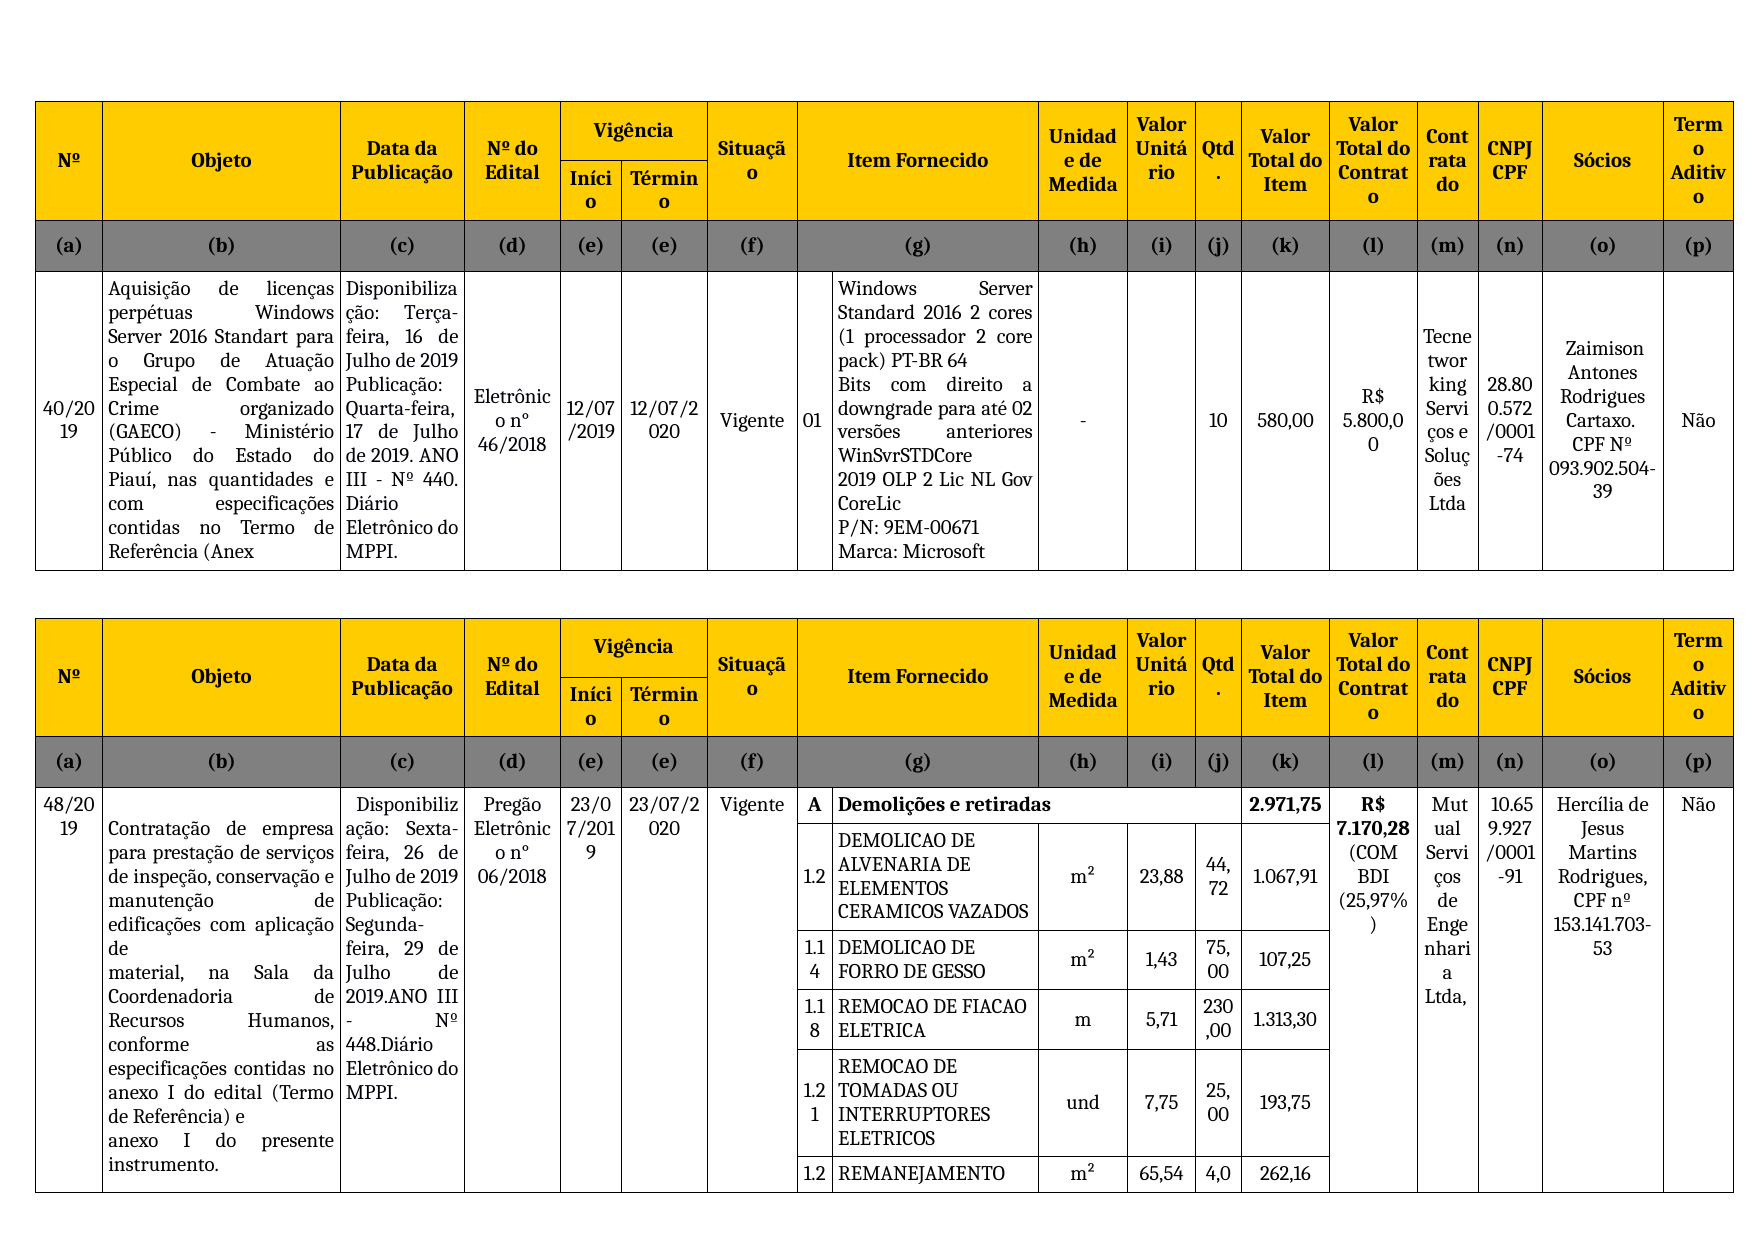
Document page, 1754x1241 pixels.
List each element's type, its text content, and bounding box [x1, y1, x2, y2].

table_cell Disponibilização: Terça-feira, 16 de Julho de 2019 Publicação: Quarta-feira, 17 de Julho de 2019. ANO III - Nº 440. Diário Eletrônico do MPPI. [341, 272, 464, 570]
table_header CNPJ CPF [1479, 619, 1542, 736]
table_header Item Fornecido [798, 619, 1038, 736]
table_cell Não [1664, 788, 1733, 1192]
table_cell (e) [561, 737, 621, 787]
table_header Situação [708, 619, 797, 736]
table_cell (o) [1543, 221, 1663, 271]
table_cell (k) [1242, 737, 1329, 787]
table_cell 10.659.927/0001-91 [1479, 788, 1542, 1192]
table_cell 1,43 [1128, 931, 1195, 989]
table_header Unidade de Medida [1039, 619, 1127, 736]
table_cell Início [561, 161, 621, 220]
table_header Termo Aditivo [1664, 619, 1733, 736]
table_cell 25,00 [1196, 1050, 1241, 1156]
table_cell 107,25 [1242, 931, 1329, 989]
table_cell Disponibilização: Sexta-feira, 26 de Julho de 2019 Publicação: Segunda-feira, 29 de Julho de 2019.ANO III - Nº 448.Diário Eletrônico do MPPI. [341, 788, 464, 1192]
table_cell Eletrônico n° 46/2018 [465, 272, 560, 570]
table_header Qtd. [1196, 102, 1241, 220]
table_cell 1.2 [798, 824, 832, 930]
table_cell Contratação de empresa para prestação de serviços de inspeção, conservação e manutenção de edificações com aplicação de material, na Sala da Coordenadoria de Recursos Humanos, conforme as especificações contidas no anexo I do edital (Termo de Referência) e anexo I do presente instrumento. [103, 788, 340, 1192]
table_cell 23/07/2020 [622, 788, 707, 1192]
table_cell 2.971,75 [1242, 788, 1329, 822]
table_header Valor Total do Contrato [1330, 619, 1417, 736]
table_cell (j) [1196, 737, 1241, 787]
table_cell (f) [708, 737, 797, 787]
table_cell 580,00 [1242, 272, 1329, 570]
table_cell 1.14 [798, 931, 832, 989]
table_header Sócios [1543, 619, 1663, 736]
table_cell (h) [1039, 737, 1127, 787]
table_cell Hercília de Jesus Martins Rodrigues, CPF nº 153.141.703-53 [1543, 788, 1663, 1192]
table_header Vigência [561, 619, 707, 677]
table_cell [1128, 272, 1195, 570]
table_cell (p) [1664, 221, 1733, 271]
table_cell 1.18 [798, 990, 832, 1049]
table_cell Pregão Eletrônico n° 06/2018 [465, 788, 560, 1192]
table_header Contratado [1418, 619, 1478, 736]
table_cell (h) [1039, 221, 1127, 271]
table_cell DEMOLICAO DE FORRO DE GESSO [833, 931, 1038, 989]
table_cell Demolições e retiradas [833, 788, 1241, 822]
table_cell 40/2019 [36, 272, 102, 570]
table_cell Vigente [708, 788, 797, 1192]
table_cell REMANEJAMENTO [833, 1157, 1038, 1192]
table_cell (k) [1242, 221, 1329, 271]
table_cell 01 [798, 272, 832, 570]
table_cell Tecnetworking Serviços e Soluções Ltda [1418, 272, 1478, 570]
table_cell (a) [36, 221, 102, 271]
table_header Nº [36, 102, 102, 220]
table_cell (l) [1330, 737, 1417, 787]
table_cell 65,54 [1128, 1157, 1195, 1192]
table_cell (e) [622, 737, 707, 787]
table_cell (n) [1479, 737, 1542, 787]
table_cell 230,00 [1196, 990, 1241, 1049]
table_cell R$ 5.800,0 0 [1330, 272, 1417, 570]
table_cell m [1039, 990, 1127, 1049]
table_cell 4,0 [1196, 1157, 1241, 1192]
table_cell (d) [465, 737, 560, 787]
table_header Valor Unitário [1128, 102, 1195, 220]
table_header Sócios [1543, 102, 1663, 220]
table_cell R$ 7.170,28(COM BDI (25,97%) [1330, 788, 1417, 1192]
table_header Qtd. [1196, 619, 1241, 736]
table_cell und [1039, 1050, 1127, 1156]
table_cell Aquisição de licenças perpétuas Windows Server 2016 Standart para o Grupo de Atuação Especial de Combate ao Crime organizado (GAECO) - Ministério Público do Estado do Piauí, nas quantidades e com especificações contidas no Termo de Referência (Anex [103, 272, 340, 570]
table_header Valor Total do Contrato [1330, 102, 1417, 220]
table_cell Não [1664, 272, 1733, 570]
table_cell 1.2 [798, 1157, 832, 1192]
table_cell REMOCAO DE TOMADAS OU INTERRUPTORES ELETRICOS [833, 1050, 1038, 1156]
table_cell 10 [1196, 272, 1241, 570]
table_header Nº do Edital [465, 619, 560, 736]
table_cell 1.21 [798, 1050, 832, 1156]
table_cell Início [561, 678, 621, 736]
table_cell (c) [341, 221, 464, 271]
table_cell (b) [103, 221, 340, 271]
table_cell 1.313,30 [1242, 990, 1329, 1049]
table_header Contratado [1418, 102, 1478, 220]
table_cell 12/07/2020 [622, 272, 707, 570]
table_cell 44,72 [1196, 824, 1241, 930]
table_cell Término [622, 161, 707, 220]
table_cell (g) [798, 221, 1038, 271]
table_cell 193,75 [1242, 1050, 1329, 1156]
table_header Vigência [561, 102, 707, 160]
table_cell 28.800.572/0001-74 [1479, 272, 1542, 570]
table_header Valor Total do Item [1242, 619, 1329, 736]
table_header Item Fornecido [798, 102, 1038, 220]
table_cell 7,75 [1128, 1050, 1195, 1156]
table_cell (m) [1418, 221, 1478, 271]
table_cell (e) [561, 221, 621, 271]
table_cell (g) [798, 737, 1038, 787]
table_cell (d) [465, 221, 560, 271]
table_cell 262,16 [1242, 1157, 1329, 1192]
table_cell m² [1039, 931, 1127, 989]
table_cell - [1039, 272, 1127, 570]
table_header Termo Aditivo [1664, 102, 1733, 220]
table_cell REMOCAO DE FIACAO ELETRICA [833, 990, 1038, 1049]
table_cell (m) [1418, 737, 1478, 787]
table_header Data da Publicação [341, 102, 464, 220]
table_cell m² [1039, 824, 1127, 930]
table_cell 48/2019 [36, 788, 102, 1192]
table_header Unidade de Medida [1039, 102, 1127, 220]
table_cell (j) [1196, 221, 1241, 271]
table_cell A [798, 788, 832, 822]
table_header Nº do Edital [465, 102, 560, 220]
table_cell DEMOLICAO DE ALVENARIA DE ELEMENTOS CERAMICOS VAZADOS [833, 824, 1038, 930]
table_header Situação [708, 102, 797, 220]
table_cell Windows Server Standard 2016 2 cores (1 processador 2 core pack) PT-BR 64 Bits com direito a downgrade para até 02 versões anteriores WinSvrSTDCore 2019 OLP 2 Lic NL Gov CoreLic P/N: 9EM-00671 Marca: Microsoft [833, 272, 1038, 570]
table_cell 23/07/2019 [561, 788, 621, 1192]
table_cell (a) [36, 737, 102, 787]
table_cell (i) [1128, 737, 1195, 787]
table_cell (c) [341, 737, 464, 787]
table_cell Término [622, 678, 707, 736]
table_header Objeto [103, 102, 340, 220]
table_cell (l) [1330, 221, 1417, 271]
table_cell Vigente [708, 272, 797, 570]
table_header Nº [36, 619, 102, 736]
table_cell (o) [1543, 737, 1663, 787]
table_header Data da Publicação [341, 619, 464, 736]
table_cell (n) [1479, 221, 1542, 271]
table_cell 1.067,91 [1242, 824, 1329, 930]
table_header Valor Total do Item [1242, 102, 1329, 220]
table_cell 75,00 [1196, 931, 1241, 989]
table_header Objeto [103, 619, 340, 736]
table_cell Mutual Serviços de Engenharia Ltda, [1418, 788, 1478, 1192]
table_cell (f) [708, 221, 797, 271]
table_cell (e) [622, 221, 707, 271]
table_cell 23,88 [1128, 824, 1195, 930]
table_header Valor Unitário [1128, 619, 1195, 736]
table_header CNPJ CPF [1479, 102, 1542, 220]
table_cell 5,71 [1128, 990, 1195, 1049]
table_cell (p) [1664, 737, 1733, 787]
table_cell (b) [103, 737, 340, 787]
table_cell Zaimison Antones Rodrigues Cartaxo. CPF Nº 093.902.504-39 [1543, 272, 1663, 570]
table_cell m² [1039, 1157, 1127, 1192]
table_cell 12/07/2019 [561, 272, 621, 570]
table_cell (i) [1128, 221, 1195, 271]
